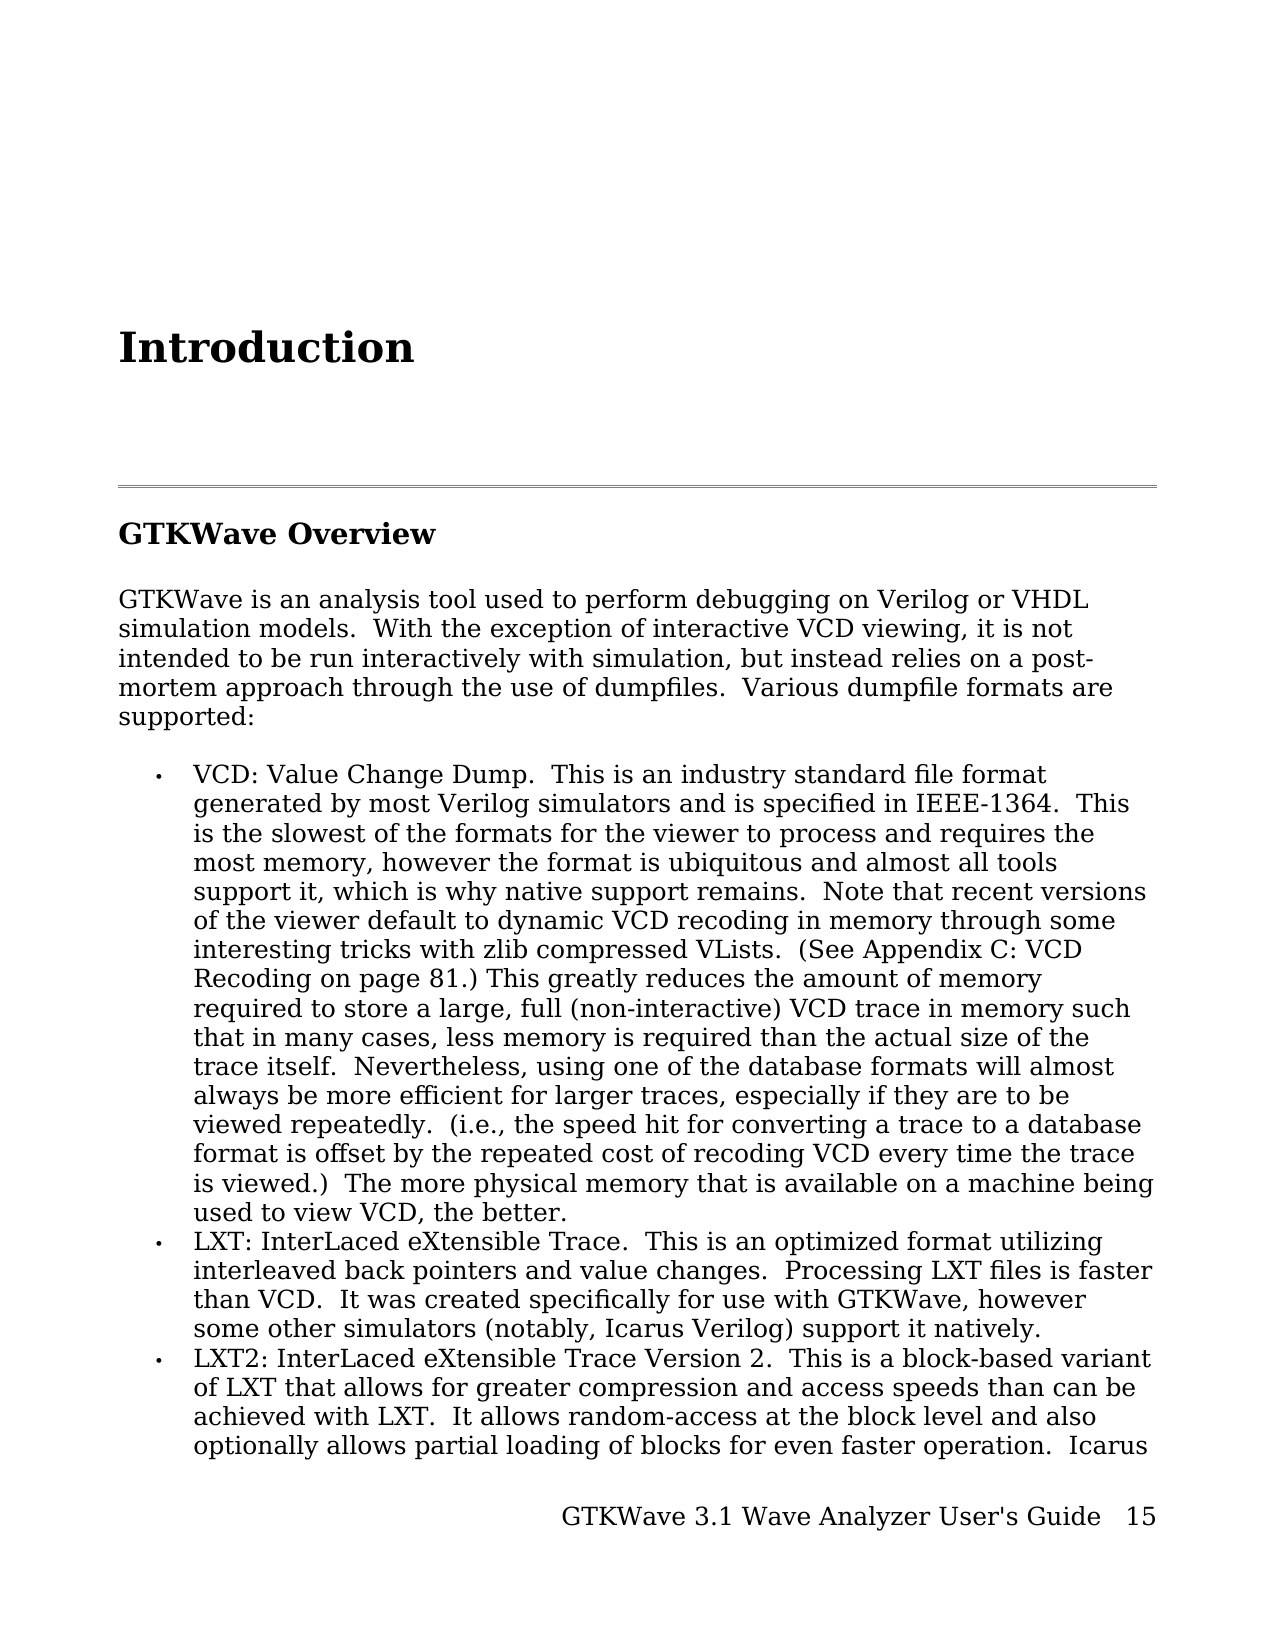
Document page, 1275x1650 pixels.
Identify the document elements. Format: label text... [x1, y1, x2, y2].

text GTKWave Overview [118, 517, 1157, 551]
text Introduction [118, 324, 1157, 373]
list LXT: InterLaced eXtensible Trace. This is an optimized format utilizing interleaved back pointers and value changes. Processing LXT files is faster than VCD. It was created specifically for use with GTKWave, however some other simulators (notably, Icarus Verilog) support it natively. [156, 1227, 1157, 1344]
list VCD: Value Change Dump. This is an industry standard file format generated by most Verilog simulators and is specified in IEEE-1364. This is the slowest of the formats for the viewer to process and requires the most memory, however the format is ubiquitous and almost all tools support it, which is why native support remains. Note that recent versions of the viewer default to dynamic VCD recoding in memory through some interesting tricks with zlib compressed VLists. (See Appendix C: VCD Recoding on page 81.) This greatly reduces the amount of memory required to store a large, full (non-interactive) VCD trace in memory such that in many cases, less memory is required than the actual size of the trace itself. Nevertheless, using one of the database formats will almost always be more efficient for larger traces, especially if they are to be viewed repeatedly. (i.e., the speed hit for converting a trace to a database format is offset by the repeated cost of recoding VCD every time the trace is viewed.) The more physical memory that is available on a machine being used to view VCD, the better. [156, 761, 1157, 1227]
list LXT2: InterLaced eXtensible Trace Version 2. This is a block-based variant of LXT that allows for greater compression and access speeds than can be achieved with LXT. It allows random-access at the block level and also optionally allows partial loading of blocks for even faster operation. Icarus [156, 1344, 1157, 1461]
text GTKWave is an analysis tool used to perform debugging on Verilog or VHDL simulation models. With the exception of interactive VCD viewing, it is not intended to be run interactively with simulation, but instead relies on a post-mortem approach through the use of dumpfiles. Various dumpfile formats are supported: [118, 586, 1157, 731]
